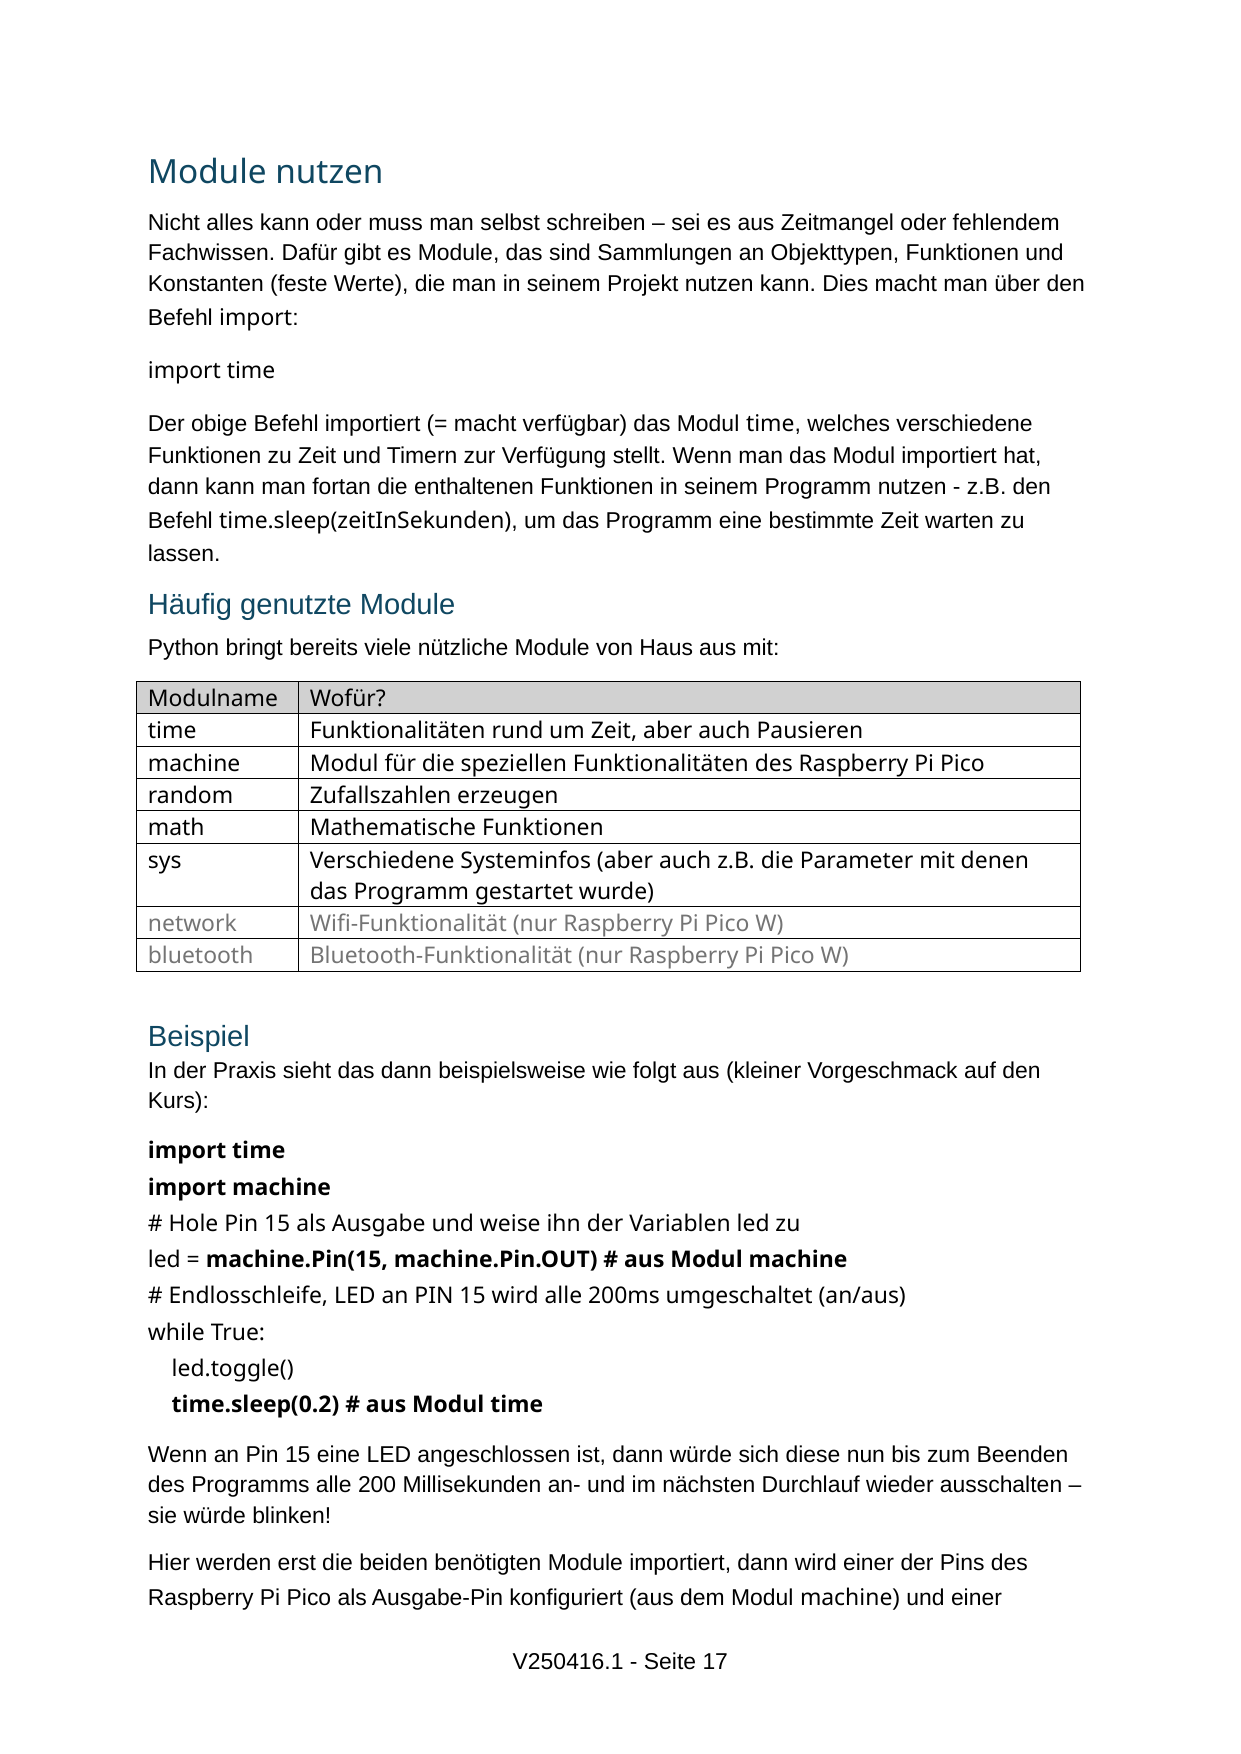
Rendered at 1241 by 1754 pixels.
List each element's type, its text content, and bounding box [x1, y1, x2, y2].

table_cell random [137, 779, 298, 810]
text Hier werden erst die beiden benötigten Module importiert, dann wird einer der Pins des Raspberry Pi Pico als Ausgabe-Pin konfiguriert (aus dem Modul machine) und einer [148, 1549, 1093, 1612]
table_cell Mathematische Funktionen [299, 811, 1080, 842]
text Python bringt bereits viele nützliche Module von Haus aus mit: [148, 634, 1093, 660]
subtitle Häufig genutzte Module [148, 587, 1093, 620]
text Wenn an Pin 15 eine LED angeschlossen ist, dann würde sich diese nun bis zum Beenden des Programms alle 200 Millisekunden an- und im nächsten Durchlauf wieder ausschalten – sie würde blinken! [148, 1441, 1093, 1528]
text Nicht alles kann oder muss man selbst schreiben – sei es aus Zeitmangel oder fehlendem Fachwissen. Dafür gibt es Module, das sind Sammlungen an Objekttypen, Funktionen und Konstanten (feste Werte), die man in seinem Projekt nutzen kann. Dies macht man über den Befehl import: [148, 208, 1093, 332]
table_cell Verschiedene Systeminfos (aber auch z.B. die Parameter mit denen das Programm gestartet wurde) [299, 844, 1080, 906]
table_cell math [137, 811, 298, 842]
text import time import machine # Hole Pin 15 als Ausgabe und weise ihn der Variablen led zu led = machine.Pin(15, machine.Pin.OUT) # aus Modul machine # Endlosschleife, LED an PIN 15 wird alle 200ms umgeschaltet (an/aus) while True: led.toggle() time.sleep(0.2) # aus Modul time [148, 1134, 1093, 1419]
table_cell bluetooth [137, 939, 298, 971]
text Beispiel In der Praxis sieht das dann beispielsweise wie folgt aus (kleiner Vorgeschmack auf den Kurs): [148, 1019, 1093, 1113]
table_cell time [137, 714, 298, 746]
table_cell Zufallszahlen erzeugen [299, 779, 1080, 810]
subtitle Module nutzen [148, 148, 1093, 193]
table_cell sys [137, 844, 298, 906]
table_header Wofür? [299, 682, 1080, 713]
table_cell Funktionalitäten rund um Zeit, aber auch Pausieren [299, 714, 1080, 746]
table_cell Modul für die speziellen Funktionalitäten des Raspberry Pi Pico [299, 747, 1080, 778]
table_cell Wifi-Funktionalität (nur Raspberry Pi Pico W) [299, 907, 1080, 938]
table_header Modulname [137, 682, 298, 713]
text Der obige Befehl importiert (= macht verfügbar) das Modul time, welches verschiedene Funktionen zu Zeit und Timern zur Verfügung stellt. Wenn man das Modul importiert hat, dann kann man fortan die enthaltenen Funktionen in seinem Programm nutzen - z.B. den Befehl time.sleep(zeitInSekunden), um das Programm eine bestimmte Zeit warten zu lassen. [148, 407, 1093, 566]
text import time [148, 354, 1093, 385]
table_cell Bluetooth-Funktionalität (nur Raspberry Pi Pico W) [299, 939, 1080, 971]
table_cell machine [137, 747, 298, 778]
table_cell network [137, 907, 298, 938]
